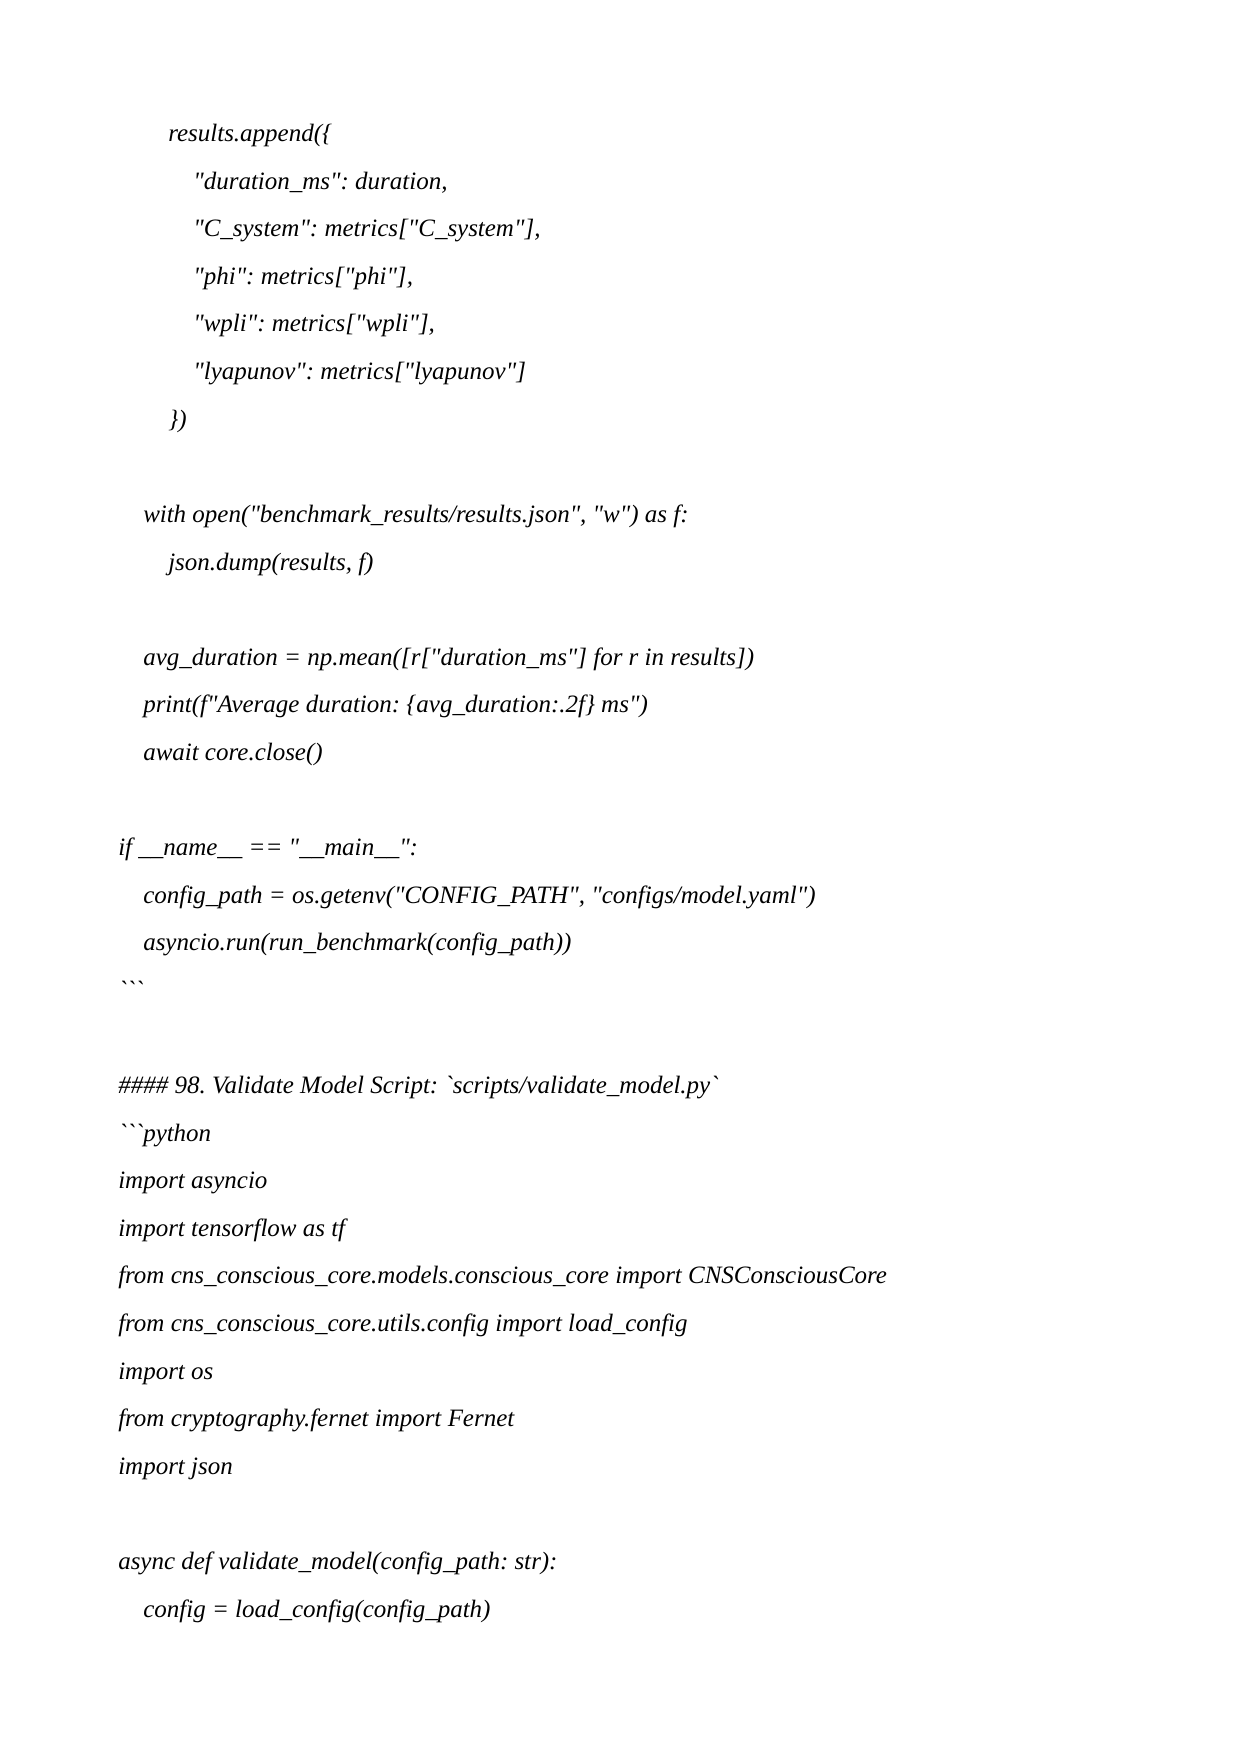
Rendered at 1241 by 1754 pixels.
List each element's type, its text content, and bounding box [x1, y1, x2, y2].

text avg_duration = np.mean([r["duration_ms"] for r in results]) [118, 642, 1122, 671]
text results.append({ [118, 118, 1122, 147]
text "C_system": metrics["C_system"], [118, 213, 1122, 242]
text config = load_config(config_path) [118, 1594, 1122, 1623]
text async def validate_model(config_path: str): [118, 1546, 1122, 1575]
text from cns_conscious_core.utils.config import load_config [118, 1308, 1122, 1337]
text ``` [118, 975, 1122, 1004]
text }) [118, 404, 1122, 432]
text json.dump(results, f) [118, 547, 1122, 575]
text await core.close() [118, 737, 1122, 766]
text with open("benchmark_results/results.json", "w") as f: [118, 499, 1122, 528]
text import os [118, 1356, 1122, 1384]
text asyncio.run(run_benchmark(config_path)) [118, 927, 1122, 956]
text config_path = os.getenv("CONFIG_PATH", "configs/model.yaml") [118, 880, 1122, 908]
text from cns_conscious_core.models.conscious_core import CNSConsciousCore [118, 1261, 1122, 1289]
text "lyapunov": metrics["lyapunov"] [118, 356, 1122, 385]
text ```python [118, 1118, 1122, 1147]
text "duration_ms": duration, [118, 166, 1122, 194]
text from cryptography.fernet import Fernet [118, 1403, 1122, 1432]
text "wpli": metrics["wpli"], [118, 308, 1122, 337]
text "phi": metrics["phi"], [118, 261, 1122, 290]
text if __name__ == "__main__": [118, 832, 1122, 861]
text import asyncio [118, 1165, 1122, 1194]
text import tensorflow as tf [118, 1213, 1122, 1242]
text print(f"Average duration: {avg_duration:.2f} ms") [118, 689, 1122, 718]
text #### 98. Validate Model Script: `scripts/validate_model.py` [118, 1070, 1122, 1099]
text import json [118, 1451, 1122, 1480]
